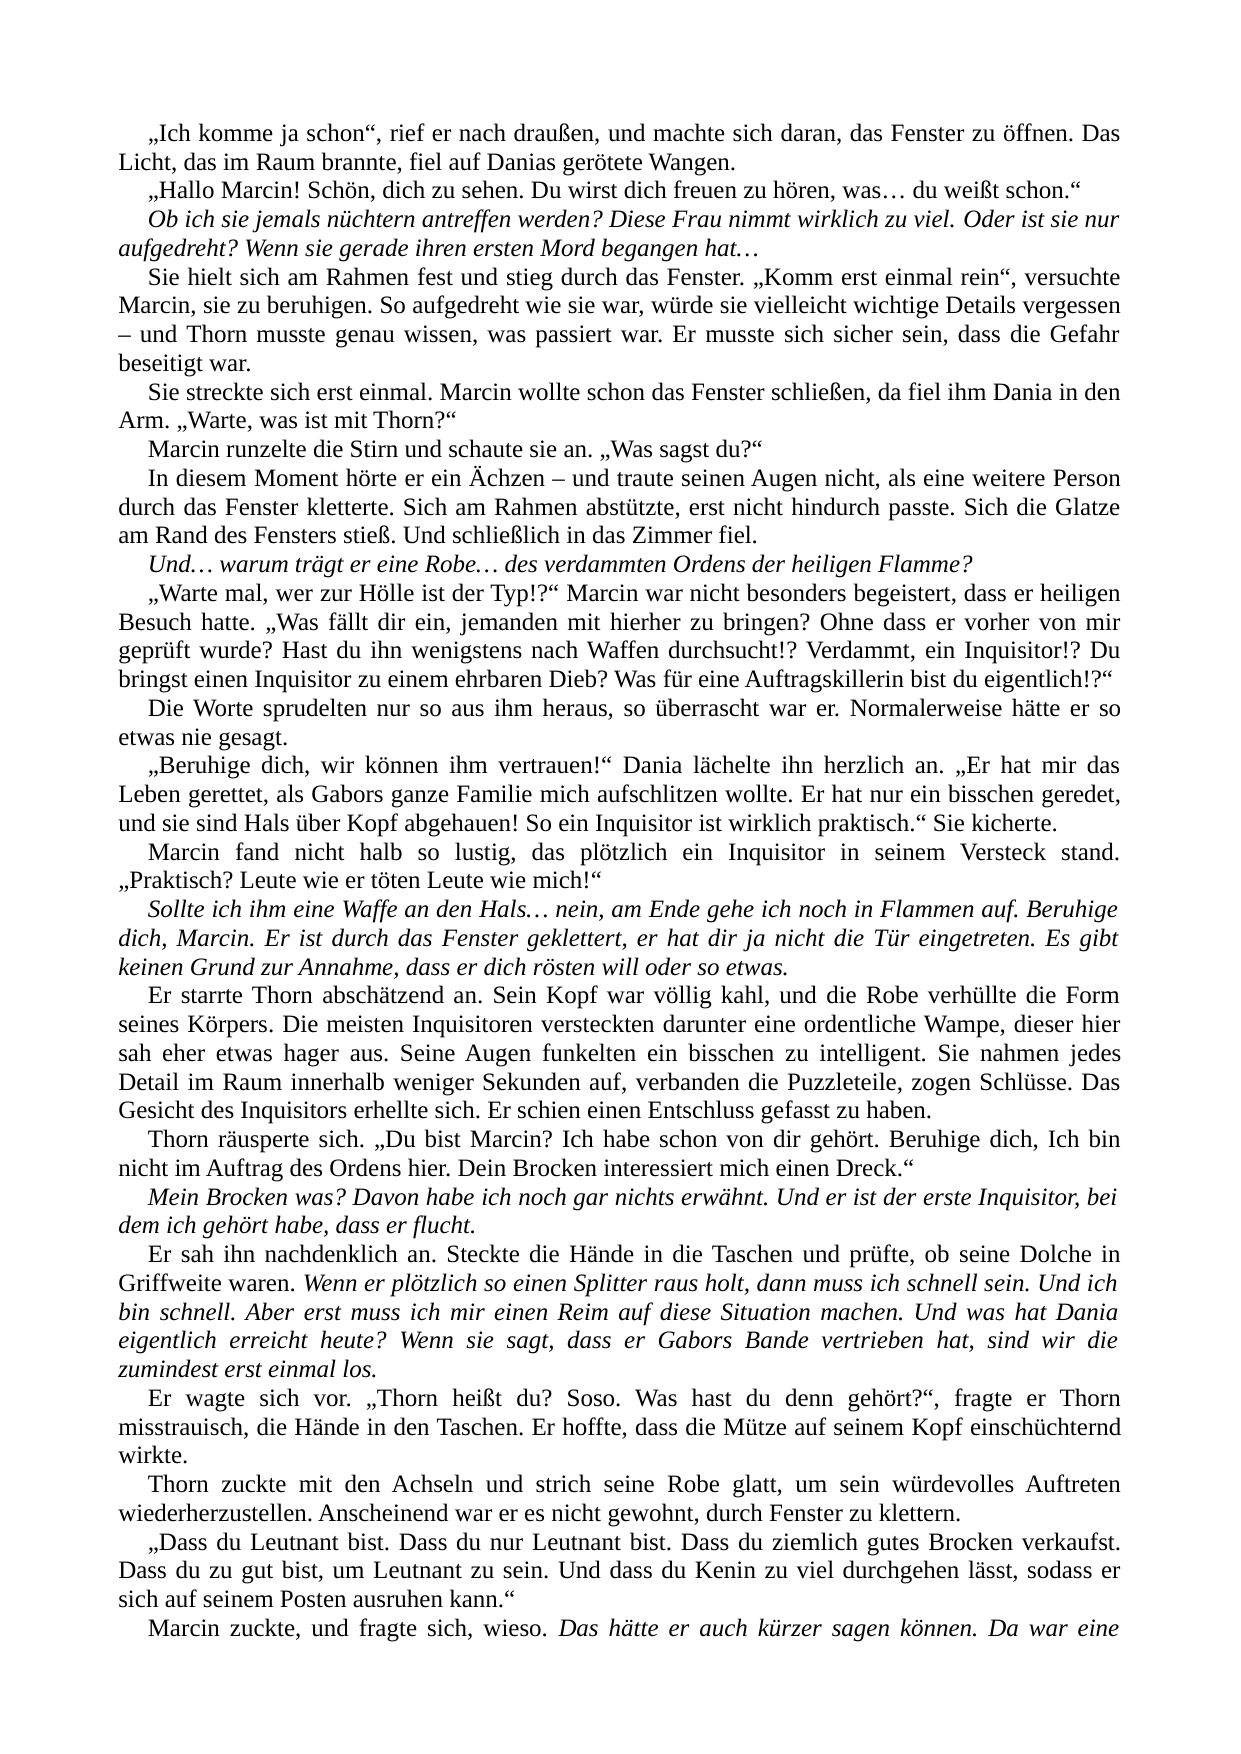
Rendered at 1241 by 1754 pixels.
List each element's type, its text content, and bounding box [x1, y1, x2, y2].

text Ob ich sie jemals nüchtern antreffen werden? Diese Frau nimmt wirklich zu viel. Oder ist sie nur aufgedreht? Wenn sie gerade ihren ersten Mord begangen hat… [118, 204, 1122, 262]
text Sie hielt sich am Rahmen fest und stieg durch das Fenster. „Komm erst einmal rein“, versuchte Marcin, sie zu beruhigen. So aufgedreht wie sie war, würde sie vielleicht wichtige Details vergessen – und Thorn musste genau wissen, was passiert war. Er musste sich sicher sein, dass die Gefahr beseitigt war. [118, 262, 1122, 377]
text Mein Brocken was? Davon habe ich noch gar nichts erwähnt. Und er ist der erste Inquisitor, bei dem ich gehört habe, dass er flucht. [118, 1182, 1122, 1239]
text Die Worte sprudelten nur so aus ihm heraus, so überrascht war er. Normalerweise hätte er so etwas nie gesagt. [118, 693, 1122, 751]
text Und… warum trägt er eine Robe… des verdammten Ordens der heiligen Flamme? [118, 549, 1122, 578]
text Marcin zuckte, und fragte sich, wieso. Das hätte er auch kürzer sagen können. Da war eine [118, 1613, 1122, 1642]
text Sollte ich ihm eine Waffe an den Hals… nein, am Ende gehe ich noch in Flammen auf. Beruhige dich, Marcin. Er ist durch das Fenster geklettert, er hat dir ja nicht die Tür eingetreten. Es gibt keinen Grund zur Annahme, dass er dich rösten will oder so etwas. [118, 894, 1122, 981]
text „Hallo Marcin! Schön, dich zu sehen. Du wirst dich freuen zu hören, was… du weißt schon.“ [118, 176, 1122, 204]
text Thorn zuckte mit den Achseln und strich seine Robe glatt, um sein würdevolles Auftreten wiederherzustellen. Anscheinend war er es nicht gewohnt, durch Fenster zu klettern. [118, 1469, 1122, 1527]
text Thorn räusperte sich. „Du bist Marcin? Ich habe schon von dir gehört. Beruhige dich, Ich bin nicht im Auftrag des Ordens hier. Dein Brocken interessiert mich einen Dreck.“ [118, 1124, 1122, 1182]
text „Dass du Leutnant bist. Dass du nur Leutnant bist. Dass du ziemlich gutes Brocken verkaufst. Dass du zu gut bist, um Leutnant zu sein. Und dass du Kenin zu viel durchgehen lässt, sodass er sich auf seinem Posten ausruhen kann.“ [118, 1527, 1122, 1613]
text „Warte mal, wer zur Hölle ist der Typ!?“ Marcin war nicht besonders begeistert, dass er heiligen Besuch hatte. „Was fällt dir ein, jemanden mit hierher zu bringen? Ohne dass er vorher von mir geprüft wurde? Hast du ihn wenigstens nach Waffen durchsucht!? Verdammt, ein Inquisitor!? Du bringst einen Inquisitor zu einem ehrbaren Dieb? Was für eine Auftragskillerin bist du eigentlich!?“ [118, 578, 1122, 693]
text Er wagte sich vor. „Thorn heißt du? Soso. Was hast du denn gehört?“, fragte er Thorn misstrauisch, die Hände in den Taschen. Er hoffte, dass die Mütze auf seinem Kopf einschüchternd wirkte. [118, 1383, 1122, 1469]
text Er starrte Thorn abschätzend an. Sein Kopf war völlig kahl, und die Robe verhüllte die Form seines Körpers. Die meisten Inquisitoren versteckten darunter eine ordentliche Wampe, dieser hier sah eher etwas hager aus. Seine Augen funkelten ein bisschen zu intelligent. Sie nahmen jedes Detail im Raum innerhalb weniger Sekunden auf, verbanden die Puzzleteile, zogen Schlüsse. Das Gesicht des Inquisitors erhellte sich. Er schien einen Entschluss gefasst zu haben. [118, 981, 1122, 1124]
text Marcin fand nicht halb so lustig, das plötzlich ein Inquisitor in seinem Versteck stand. „Praktisch? Leute wie er töten Leute wie mich!“ [118, 837, 1122, 894]
text Sie streckte sich erst einmal. Marcin wollte schon das Fenster schließen, da fiel ihm Dania in den Arm. „Warte, was ist mit Thorn?“ [118, 377, 1122, 434]
text In diesem Moment hörte er ein Ächzen – und traute seinen Augen nicht, als eine weitere Person durch das Fenster kletterte. Sich am Rahmen abstützte, erst nicht hindurch passte. Sich die Glatze am Rand des Fensters stieß. Und schließlich in das Zimmer fiel. [118, 463, 1122, 549]
text Marcin runzelte die Stirn und schaute sie an. „Was sagst du?“ [118, 434, 1122, 463]
text „Ich komme ja schon“, rief er nach draußen, und machte sich daran, das Fenster zu öffnen. Das Licht, das im Raum brannte, fiel auf Danias gerötete Wangen. [118, 118, 1122, 176]
text Er sah ihn nachdenklich an. Steckte die Hände in die Taschen und prüfte, ob seine Dolche in Griffweite waren. Wenn er plötzlich so einen Splitter raus holt, dann muss ich schnell sein. Und ich bin schnell. Aber erst muss ich mir einen Reim auf diese Situation machen. Und was hat Dania eigentlich erreicht heute? Wenn sie sagt, dass er Gabors Bande vertrieben hat, sind wir die zumindest erst einmal los. [118, 1239, 1122, 1383]
text „Beruhige dich, wir können ihm vertrauen!“ Dania lächelte ihn herzlich an. „Er hat mir das Leben gerettet, als Gabors ganze Familie mich aufschlitzen wollte. Er hat nur ein bisschen geredet, und sie sind Hals über Kopf abgehauen! So ein Inquisitor ist wirklich praktisch.“ Sie kicherte. [118, 751, 1122, 837]
